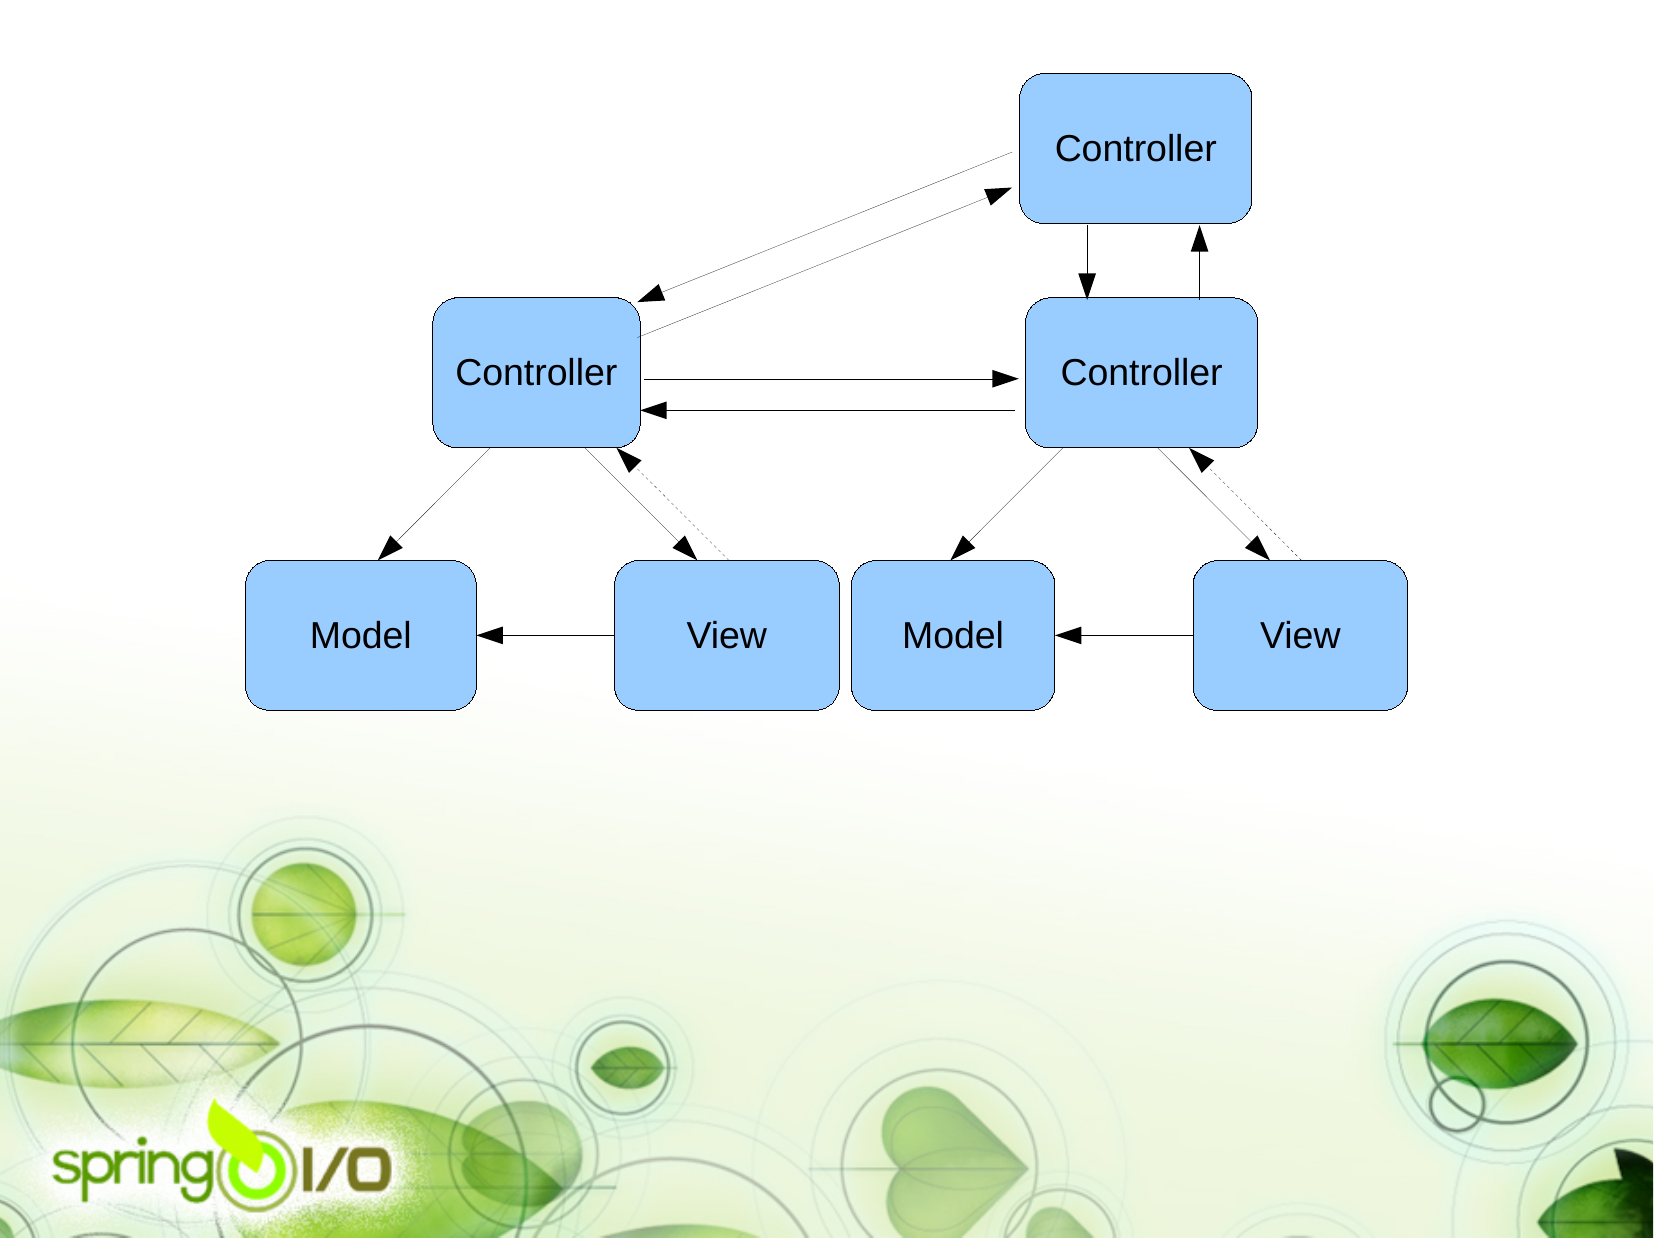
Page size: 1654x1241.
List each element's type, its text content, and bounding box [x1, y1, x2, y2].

text_box Controller [1019, 73, 1252, 224]
text_box Model [245, 560, 477, 711]
picture [0, 0, 1654, 1238]
text_box View [1193, 560, 1408, 711]
text_box View [614, 560, 840, 711]
text_box Controller [1025, 297, 1258, 448]
text_box Model [851, 560, 1055, 711]
text_box Controller [432, 297, 641, 448]
